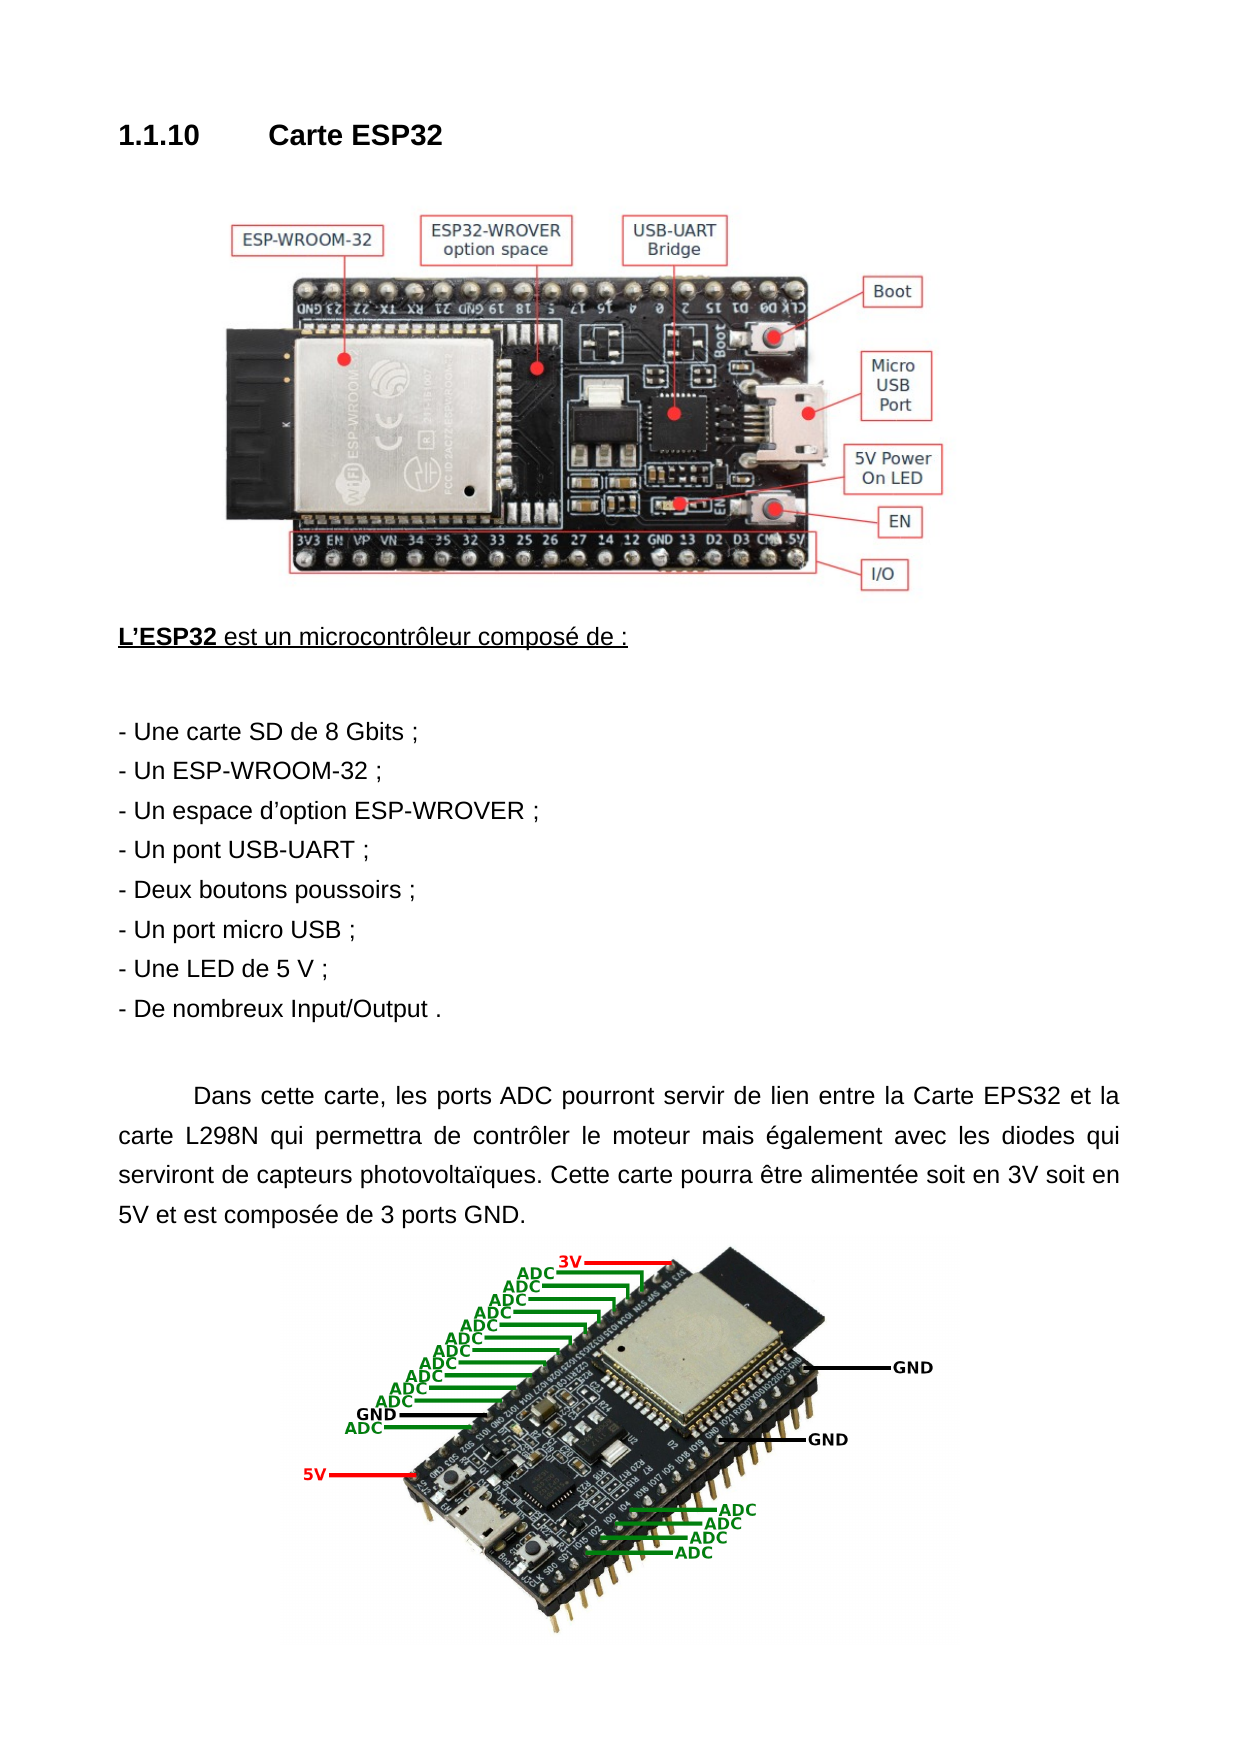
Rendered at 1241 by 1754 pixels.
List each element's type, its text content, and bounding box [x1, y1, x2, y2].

picture [280, 1235, 960, 1645]
text L’ESP32 est un microcontrôleur composé de : [118, 622, 1122, 650]
text - Un pont USB-UART ; [118, 836, 1122, 864]
picture [197, 190, 969, 616]
text - Deux boutons poussoirs ; [118, 875, 1122, 904]
text - Une LED de 5 V ; [118, 954, 1122, 983]
text - Un port micro USB ; [118, 915, 1122, 943]
text - Un espace d’option ESP-WROVER ; [118, 796, 1122, 825]
text - De nombreux Input/Output . [118, 994, 1122, 1023]
text - Une carte SD de 8 Gbits ; [118, 717, 1122, 746]
subtitle Carte ESP32 [118, 118, 1122, 152]
text Dans cette carte, les ports ADC pourront servir de lien entre la Carte EPS32 et la carte L298N qui permettra de contrôler le moteur mais également avec les diodes qui serviront de capteurs photovoltaïques. Cette carte pourra être alimentée soit en 3V soit en 5V et est composée de 3 ports GND. [118, 1081, 1122, 1228]
text - Un ESP-WROOM-32 ; [118, 756, 1122, 785]
